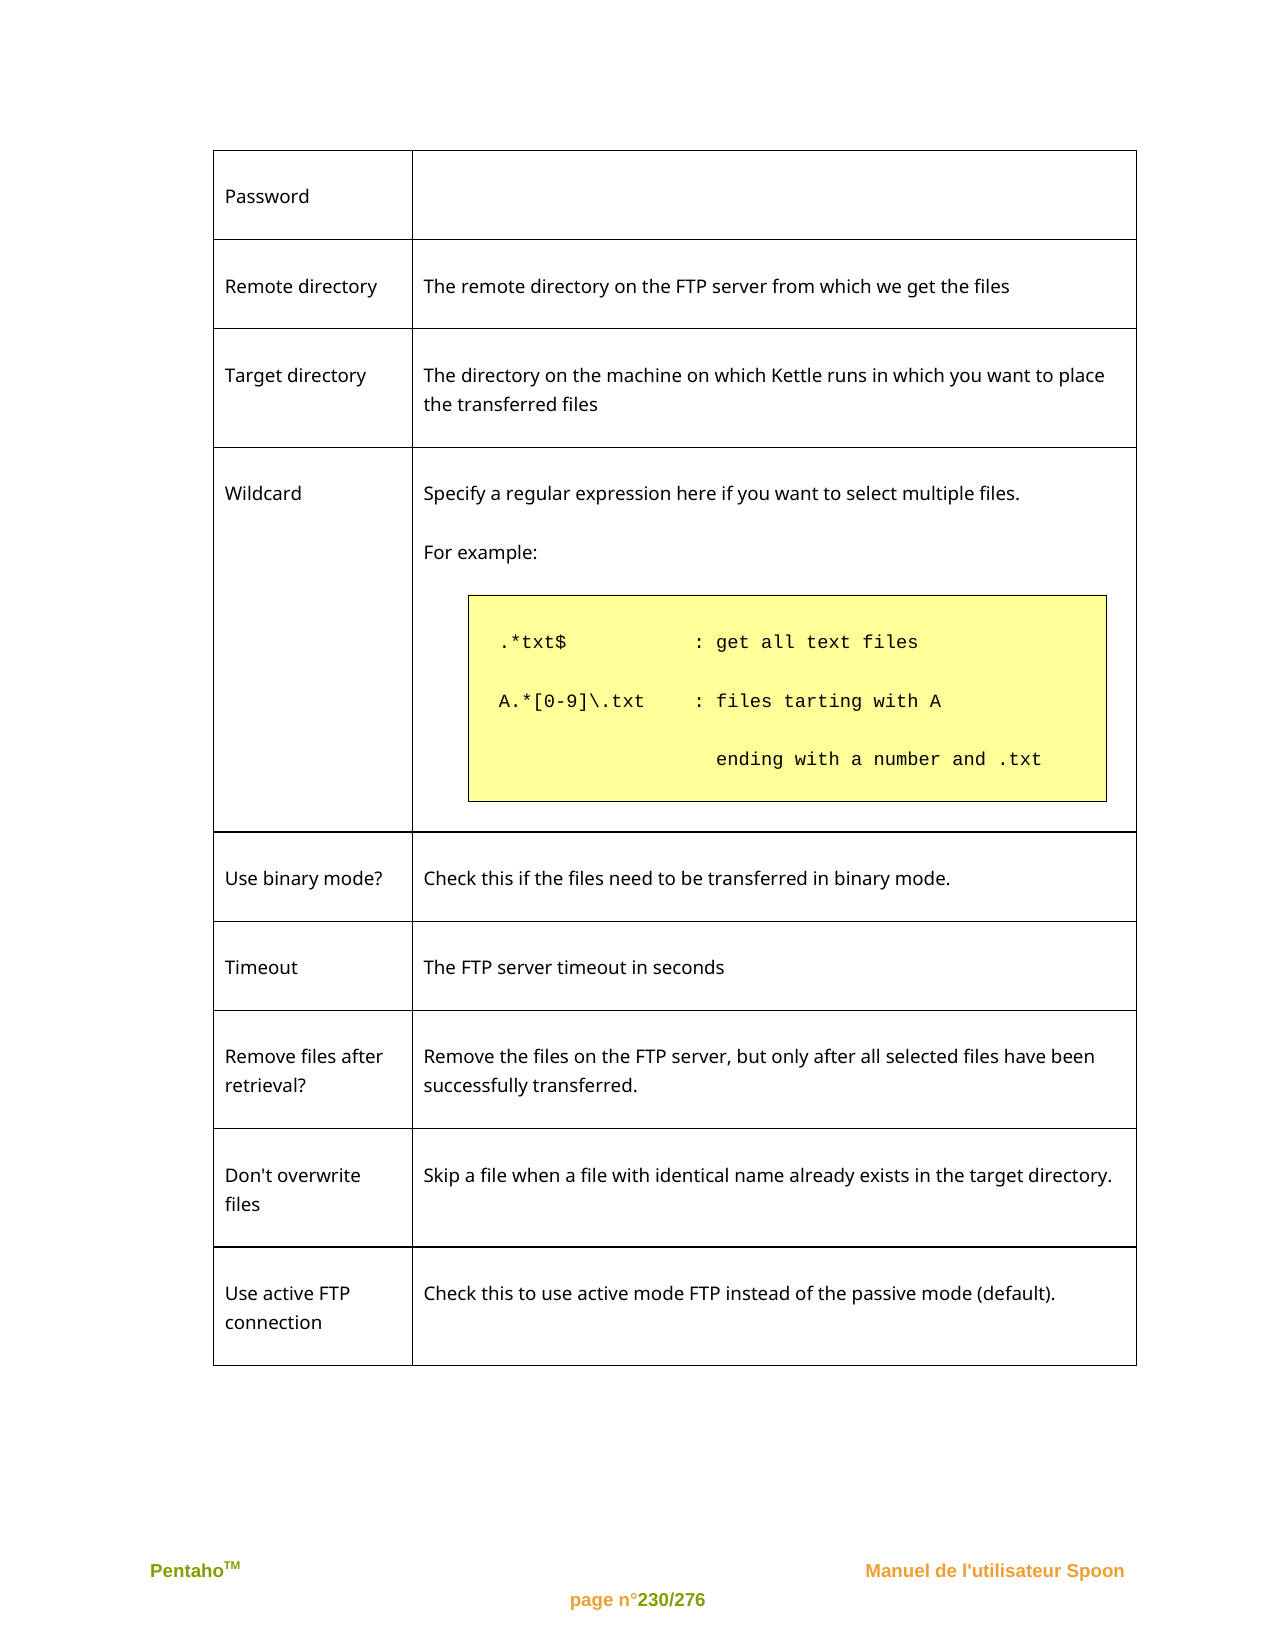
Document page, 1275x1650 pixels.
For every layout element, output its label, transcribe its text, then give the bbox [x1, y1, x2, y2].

table_cell Use active FTP connection [214, 1248, 412, 1365]
table_cell Check this to use active mode FTP instead of the passive mode (default). [413, 1248, 1136, 1365]
table_cell Skip a file when a file with identical name already exists in the target directory. [413, 1129, 1136, 1246]
table_cell [413, 151, 1136, 239]
table_cell Target directory [214, 329, 412, 447]
table_cell The directory on the machine on which Kettle runs in which you want to place the transferred files [413, 329, 1136, 447]
table_cell Remote directory [214, 240, 412, 328]
table_cell Remove the files on the FTP server, but only after all selected files have been successfully transferred. [413, 1011, 1136, 1128]
table_cell Check this if the files need to be transferred in binary mode. [413, 833, 1136, 921]
table_cell Remove files after retrieval? [214, 1011, 412, 1128]
table_cell Specify a regular expression here if you want to select multiple files. For example: .*txt$ : get all text files A.*[0-9]\.txt : files tarting with A ending with a number and .txt [413, 448, 1136, 831]
table_cell The FTP server timeout in seconds [413, 922, 1136, 1010]
table_cell Timeout [214, 922, 412, 1010]
table_cell Wildcard [214, 448, 412, 831]
table_cell The remote directory on the FTP server from which we get the files [413, 240, 1136, 328]
table_cell Don't overwrite files [214, 1129, 412, 1246]
table_cell Use binary mode? [214, 833, 412, 921]
table_cell Password [214, 151, 412, 239]
